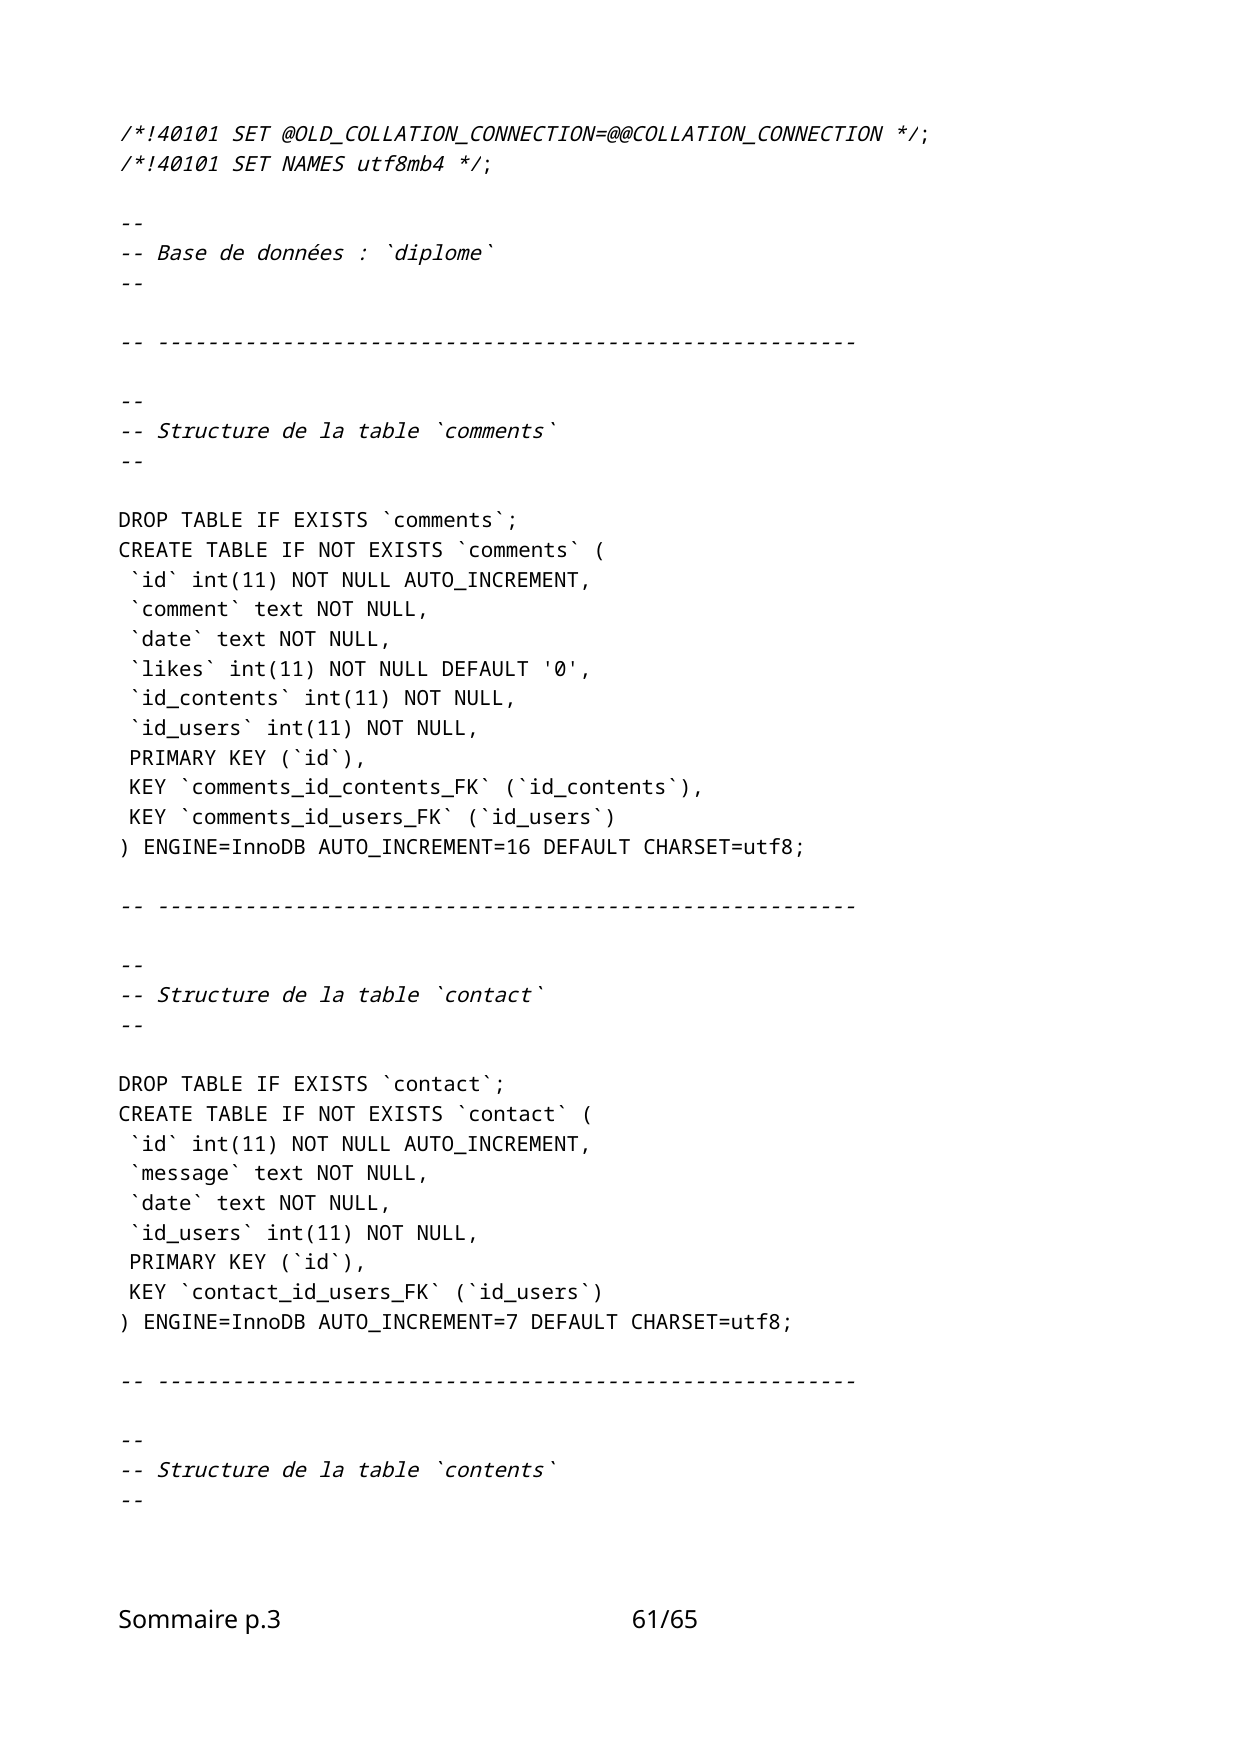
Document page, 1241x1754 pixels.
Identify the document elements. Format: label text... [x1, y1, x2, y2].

text `date` text NOT NULL, [118, 623, 1122, 652]
text `id_users` int(11) NOT NULL, [118, 1217, 1122, 1246]
text `id` int(11) NOT NULL AUTO_INCREMENT, [118, 1127, 1122, 1157]
text -- -------------------------------------------------------- [118, 326, 1122, 356]
text `likes` int(11) NOT NULL DEFAULT '0', [118, 652, 1122, 682]
text -- Structure de la table `comments` [118, 415, 1122, 445]
text -- [118, 207, 1122, 237]
text -- Structure de la table `contact` [118, 979, 1122, 1009]
text -- -------------------------------------------------------- [118, 1365, 1122, 1395]
text `id` int(11) NOT NULL AUTO_INCREMENT, [118, 563, 1122, 593]
text PRIMARY KEY (`id`), [118, 742, 1122, 771]
text `id_contents` int(11) NOT NULL, [118, 682, 1122, 712]
text -- Structure de la table `contents` [118, 1454, 1122, 1484]
text /*!40101 SET @OLD_COLLATION_CONNECTION=@@COLLATION_CONNECTION */; [118, 118, 1122, 148]
text -- -------------------------------------------------------- [118, 890, 1122, 920]
text -- Base de données : `diplome` [118, 237, 1122, 267]
text DROP TABLE IF EXISTS `contact`; [118, 1068, 1122, 1098]
text KEY `comments_id_contents_FK` (`id_contents`), [118, 771, 1122, 801]
text ) ENGINE=InnoDB AUTO_INCREMENT=7 DEFAULT CHARSET=utf8; [118, 1306, 1122, 1335]
text PRIMARY KEY (`id`), [118, 1246, 1122, 1276]
text -- [118, 1484, 1122, 1513]
text DROP TABLE IF EXISTS `comments`; [118, 504, 1122, 534]
text KEY `comments_id_users_FK` (`id_users`) [118, 801, 1122, 831]
text CREATE TABLE IF NOT EXISTS `contact` ( [118, 1098, 1122, 1127]
text /*!40101 SET NAMES utf8mb4 */; [118, 148, 1122, 177]
text CREATE TABLE IF NOT EXISTS `comments` ( [118, 534, 1122, 563]
text `comment` text NOT NULL, [118, 593, 1122, 623]
text ) ENGINE=InnoDB AUTO_INCREMENT=16 DEFAULT CHARSET=utf8; [118, 831, 1122, 860]
text -- [118, 1009, 1122, 1038]
text -- [118, 445, 1122, 474]
text KEY `contact_id_users_FK` (`id_users`) [118, 1276, 1122, 1306]
text -- [118, 949, 1122, 979]
text -- [118, 385, 1122, 415]
text `message` text NOT NULL, [118, 1157, 1122, 1187]
text -- [118, 1424, 1122, 1454]
text -- [118, 267, 1122, 296]
text `date` text NOT NULL, [118, 1187, 1122, 1217]
text `id_users` int(11) NOT NULL, [118, 712, 1122, 742]
